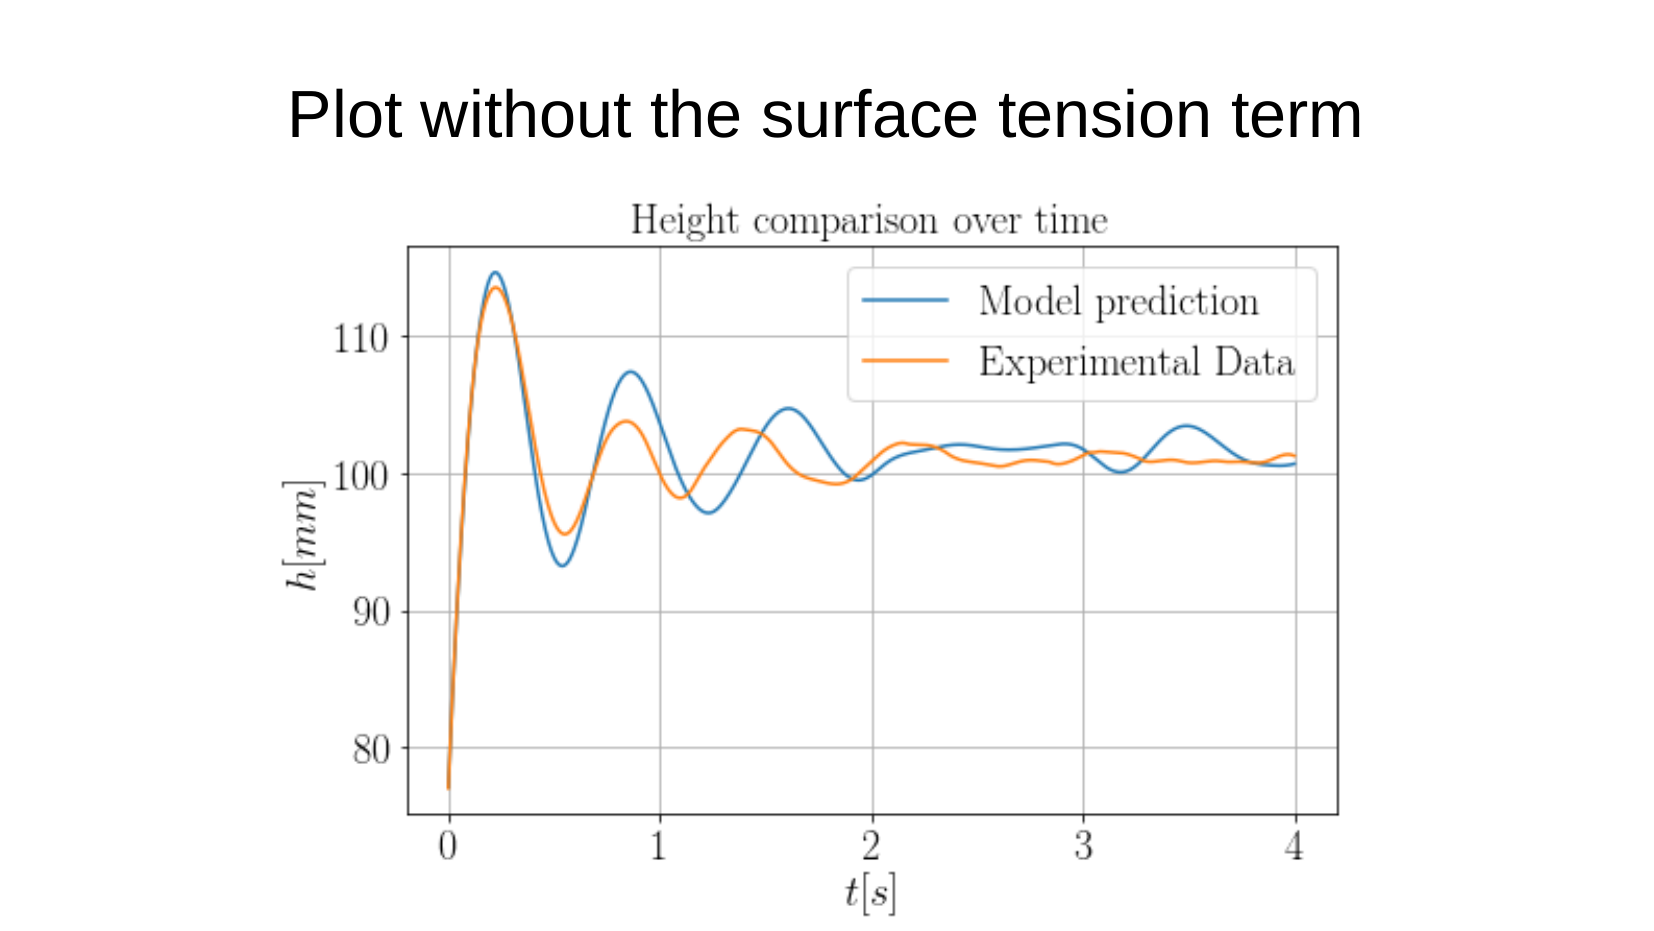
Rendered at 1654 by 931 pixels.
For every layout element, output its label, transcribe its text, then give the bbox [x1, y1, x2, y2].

picture [270, 192, 1352, 931]
title Plot without the surface tension term [82, 37, 1571, 193]
